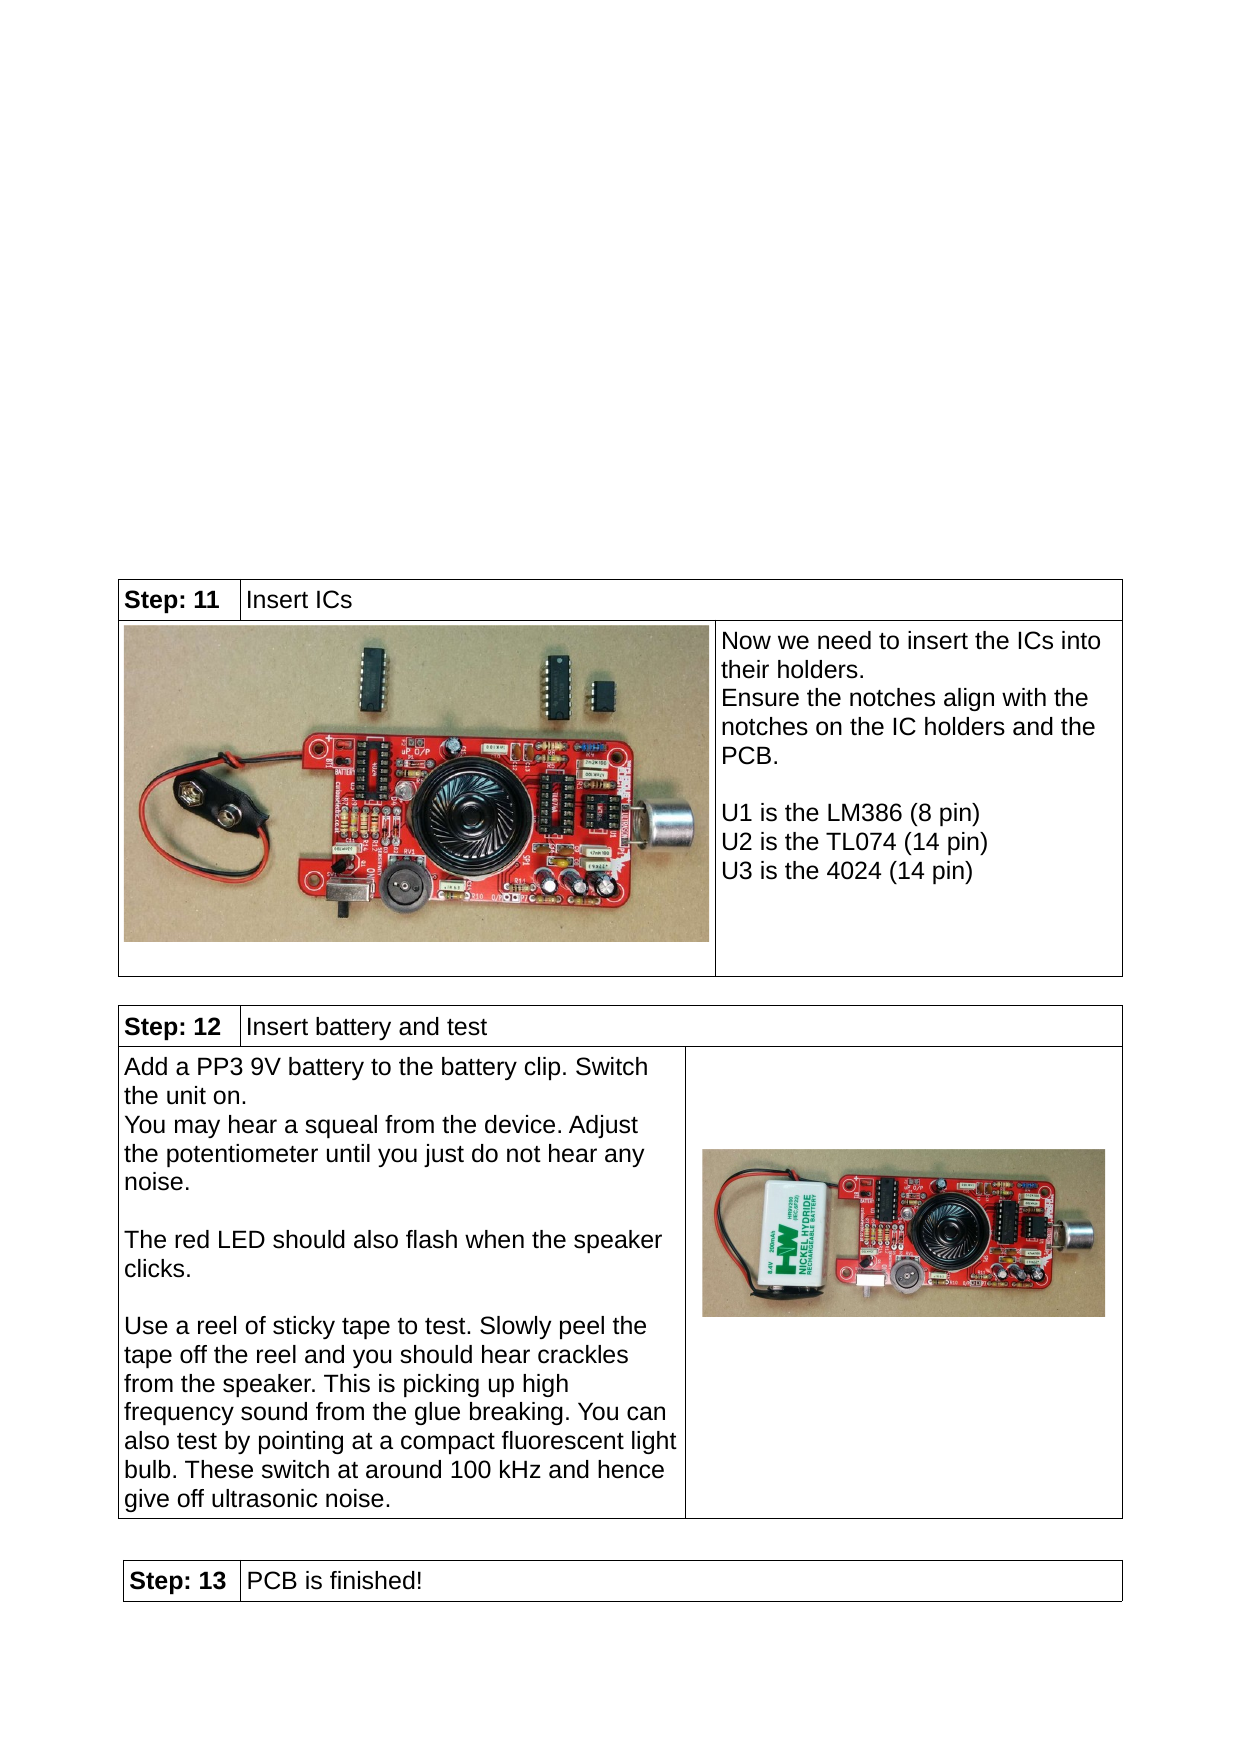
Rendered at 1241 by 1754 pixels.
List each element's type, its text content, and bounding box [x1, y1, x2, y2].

table_cell Add a PP3 9V battery to the battery clip. Switch the unit on. You may hear a squeal from the device. Adjust the potentiometer until you just do not hear any noise. The red LED should also flash when the speaker clicks. Use a reel of sticky tape to test. Slowly peel the tape off the reel and you should hear crackles from the speaker. This is picking up high frequency sound from the glue breaking. You can also test by pointing at a compact fluorescent light bulb. These switch at around 100 kHz and hence give off ultrasonic noise. [119, 1047, 685, 1518]
table_header Step: 12 [119, 1006, 240, 1046]
picture [123, 625, 710, 942]
table_header Step: 13 [124, 1561, 240, 1601]
table_header Insert battery and test [241, 1006, 1122, 1046]
picture [702, 1149, 1106, 1317]
table_header PCB is finished! [241, 1561, 1122, 1601]
table_header Insert ICs [241, 580, 1122, 619]
table_cell [686, 1047, 1122, 1518]
table_cell Now we need to insert the ICs into their holders. Ensure the notches align with the notches on the IC holders and the PCB. U1 is the LM386 (8 pin) U2 is the TL074 (14 pin) U3 is the 4024 (14 pin) [716, 621, 1122, 976]
table_header Step: 11 [119, 580, 240, 619]
table_cell [119, 621, 715, 976]
